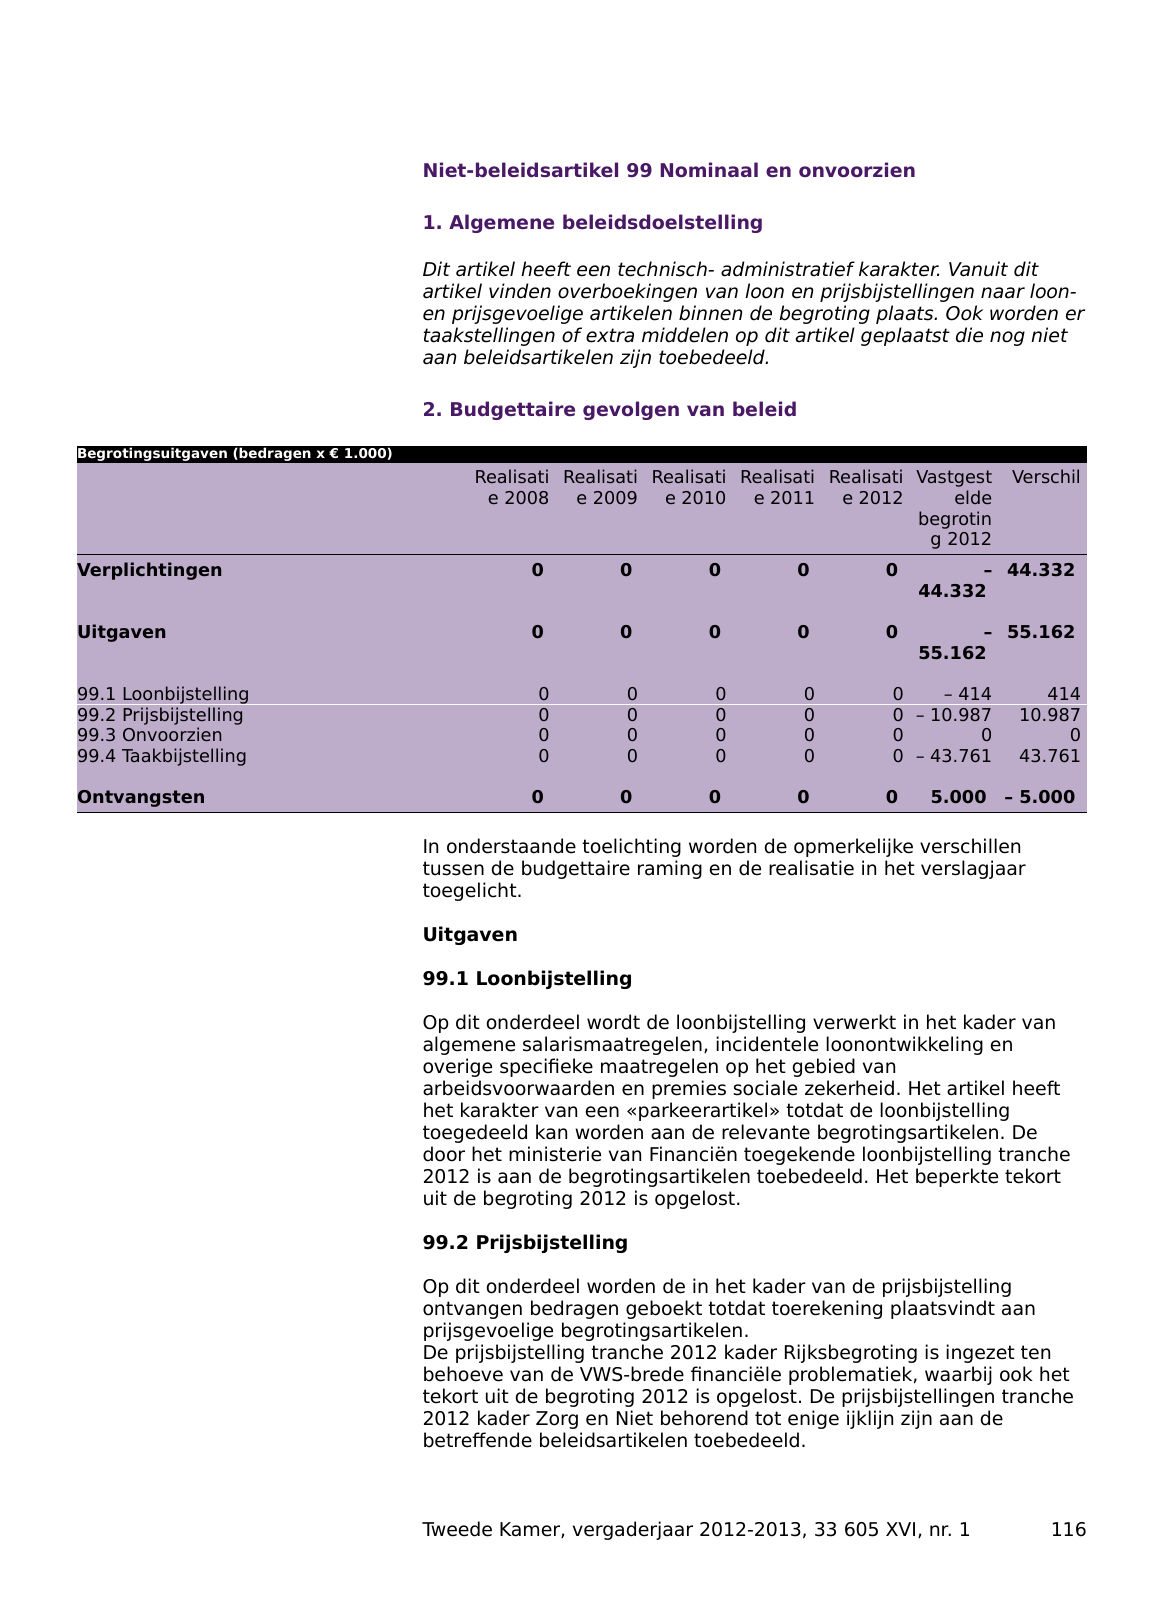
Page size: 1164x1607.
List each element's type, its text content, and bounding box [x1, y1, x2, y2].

table_cell 0 [909, 725, 998, 746]
table_cell 99.4 Taakbijstelling [77, 746, 466, 766]
table_cell 0 [644, 787, 732, 812]
table_cell 5.000 [909, 787, 998, 812]
table_cell 0 [555, 725, 644, 746]
table_cell 0 [821, 787, 909, 812]
table_cell [998, 663, 1087, 684]
table_cell 0 [466, 684, 555, 704]
table_cell 0 [555, 555, 644, 601]
table_cell 0 [555, 705, 644, 725]
table_cell 0 [821, 725, 909, 746]
table_cell 0 [821, 684, 909, 704]
table_cell Realisatie 2008 [466, 463, 555, 554]
table_cell Realisatie 2009 [555, 463, 644, 554]
text Op dit onderdeel worden de in het kader van de prijsbijstelling ontvangen bedragen geboekt totdat toerekening plaatsvindt aan prijsgevoelige begrotingsartikelen. [422, 1276, 1087, 1342]
subtitle Niet-beleidsartikel 99 Nominaal en onvoorzien [422, 160, 1087, 182]
table_cell – 44.332 [909, 555, 998, 601]
table_cell 0 [732, 725, 821, 746]
table_cell 99.2 Prijsbijstelling [77, 705, 466, 725]
table_cell [732, 601, 821, 622]
table_cell 0 [644, 746, 732, 766]
table_cell [909, 663, 998, 684]
table_cell 0 [644, 555, 732, 601]
table_cell 0 [466, 746, 555, 766]
table_cell 0 [821, 555, 909, 601]
subtitle 2. Budgettaire gevolgen van beleid [422, 399, 1087, 421]
table_cell Uitgaven [77, 622, 466, 663]
subtitle 99.1 Loonbijstelling [422, 968, 1087, 990]
table_cell 44.332 [998, 555, 1087, 601]
text Op dit onderdeel wordt de loonbijstelling verwerkt in het kader van algemene salarismaatregelen, incidentele loonontwikkeling en overige specifieke maatregelen op het gebied van arbeidsvoorwaarden en premies sociale zekerheid. Het artikel heeft het karakter van een «parkeerartikel» totdat de loonbijstelling toegedeeld kan worden aan de relevante begrotingsartikelen. De door het ministerie van Financiën toegekende loonbijstelling tranche 2012 is aan de begrotingsartikelen toebedeeld. Het beperkte tekort uit de begroting 2012 is opgelost. [422, 1012, 1087, 1210]
table_cell Vastgestelde begroting 2012 [909, 463, 998, 554]
text In onderstaande toelichting worden de opmerkelijke verschillen tussen de budgettaire raming en de realisatie in het verslagjaar toegelicht. [422, 836, 1087, 901]
table_header Begrotingsuitgaven (bedragen x € 1.000) [77, 446, 1087, 461]
table_cell Realisatie 2010 [644, 463, 732, 554]
table_cell [998, 601, 1087, 622]
table_cell [77, 463, 466, 554]
table_cell – 10.987 [909, 705, 998, 725]
table_cell [644, 663, 732, 684]
table_cell [77, 766, 466, 787]
table_cell 0 [998, 725, 1087, 746]
table_cell 0 [644, 705, 732, 725]
table_cell 0 [466, 725, 555, 746]
table_cell [732, 766, 821, 787]
table_cell – 55.162 [909, 622, 998, 663]
table_cell Ontvangsten [77, 787, 466, 812]
table_cell 0 [732, 705, 821, 725]
table_cell [821, 601, 909, 622]
subtitle Uitgaven [422, 924, 1087, 946]
table_cell – 414 [909, 684, 998, 704]
table_cell Realisatie 2012 [821, 463, 909, 554]
subtitle 1. Algemene beleidsdoelstelling [422, 212, 1087, 234]
table_cell [466, 601, 555, 622]
table_cell 99.1 Loonbijstelling [77, 684, 466, 704]
table_cell [466, 766, 555, 787]
table_cell 0 [732, 787, 821, 812]
table_cell 0 [732, 746, 821, 766]
table_cell – 43.761 [909, 746, 998, 766]
table_cell [732, 663, 821, 684]
table_cell [998, 766, 1087, 787]
table_cell [909, 766, 998, 787]
table_cell [644, 601, 732, 622]
table_cell Verschil [998, 463, 1087, 554]
table_cell 0 [732, 684, 821, 704]
table_cell [555, 766, 644, 787]
table_cell Realisatie 2011 [732, 463, 821, 554]
table_cell 0 [821, 622, 909, 663]
table_cell 99.3 Onvoorzien [77, 725, 466, 746]
table_cell 0 [466, 622, 555, 663]
table_cell 0 [466, 705, 555, 725]
table_cell 0 [466, 787, 555, 812]
table_cell [909, 601, 998, 622]
table_cell 0 [555, 746, 644, 766]
table_cell [555, 663, 644, 684]
table_cell 0 [644, 684, 732, 704]
table_cell 43.761 [998, 746, 1087, 766]
table_cell 0 [555, 622, 644, 663]
table_cell [555, 601, 644, 622]
table_cell 0 [821, 705, 909, 725]
table_cell [821, 663, 909, 684]
table_cell 0 [732, 555, 821, 601]
table_cell 0 [555, 787, 644, 812]
table_cell 10.987 [998, 705, 1087, 725]
table_cell [644, 766, 732, 787]
table_cell 55.162 [998, 622, 1087, 663]
table_cell 414 [998, 684, 1087, 704]
table_cell 0 [821, 746, 909, 766]
subtitle 99.2 Prijsbijstelling [422, 1232, 1087, 1254]
text Dit artikel heeft een technisch- administratief karakter. Vanuit dit artikel vinden overboekingen van loon en prijsbijstellingen naar loon- en prijsgevoelige artikelen binnen de begroting plaats. Ook worden er taakstellingen of extra middelen op dit artikel geplaatst die nog niet aan beleidsartikelen zijn toebedeeld. [422, 259, 1087, 369]
table_cell [77, 663, 466, 684]
table_cell – 5.000 [998, 787, 1087, 812]
table_cell 0 [466, 555, 555, 601]
table_cell 0 [732, 622, 821, 663]
table_cell Verplichtingen [77, 555, 466, 601]
table_cell [821, 766, 909, 787]
table_cell 0 [644, 725, 732, 746]
table_cell 0 [644, 622, 732, 663]
table_cell [77, 601, 466, 622]
text De prijsbijstelling tranche 2012 kader Rijksbegroting is ingezet ten behoeve van de VWS-brede financiële problematiek, waarbij ook het tekort uit de begroting 2012 is opgelost. De prijsbijstellingen tranche 2012 kader Zorg en Niet behorend tot enige ijklijn zijn aan de betreffende beleidsartikelen toebedeeld. [422, 1342, 1087, 1452]
table_cell [466, 663, 555, 684]
table_cell 0 [555, 684, 644, 704]
